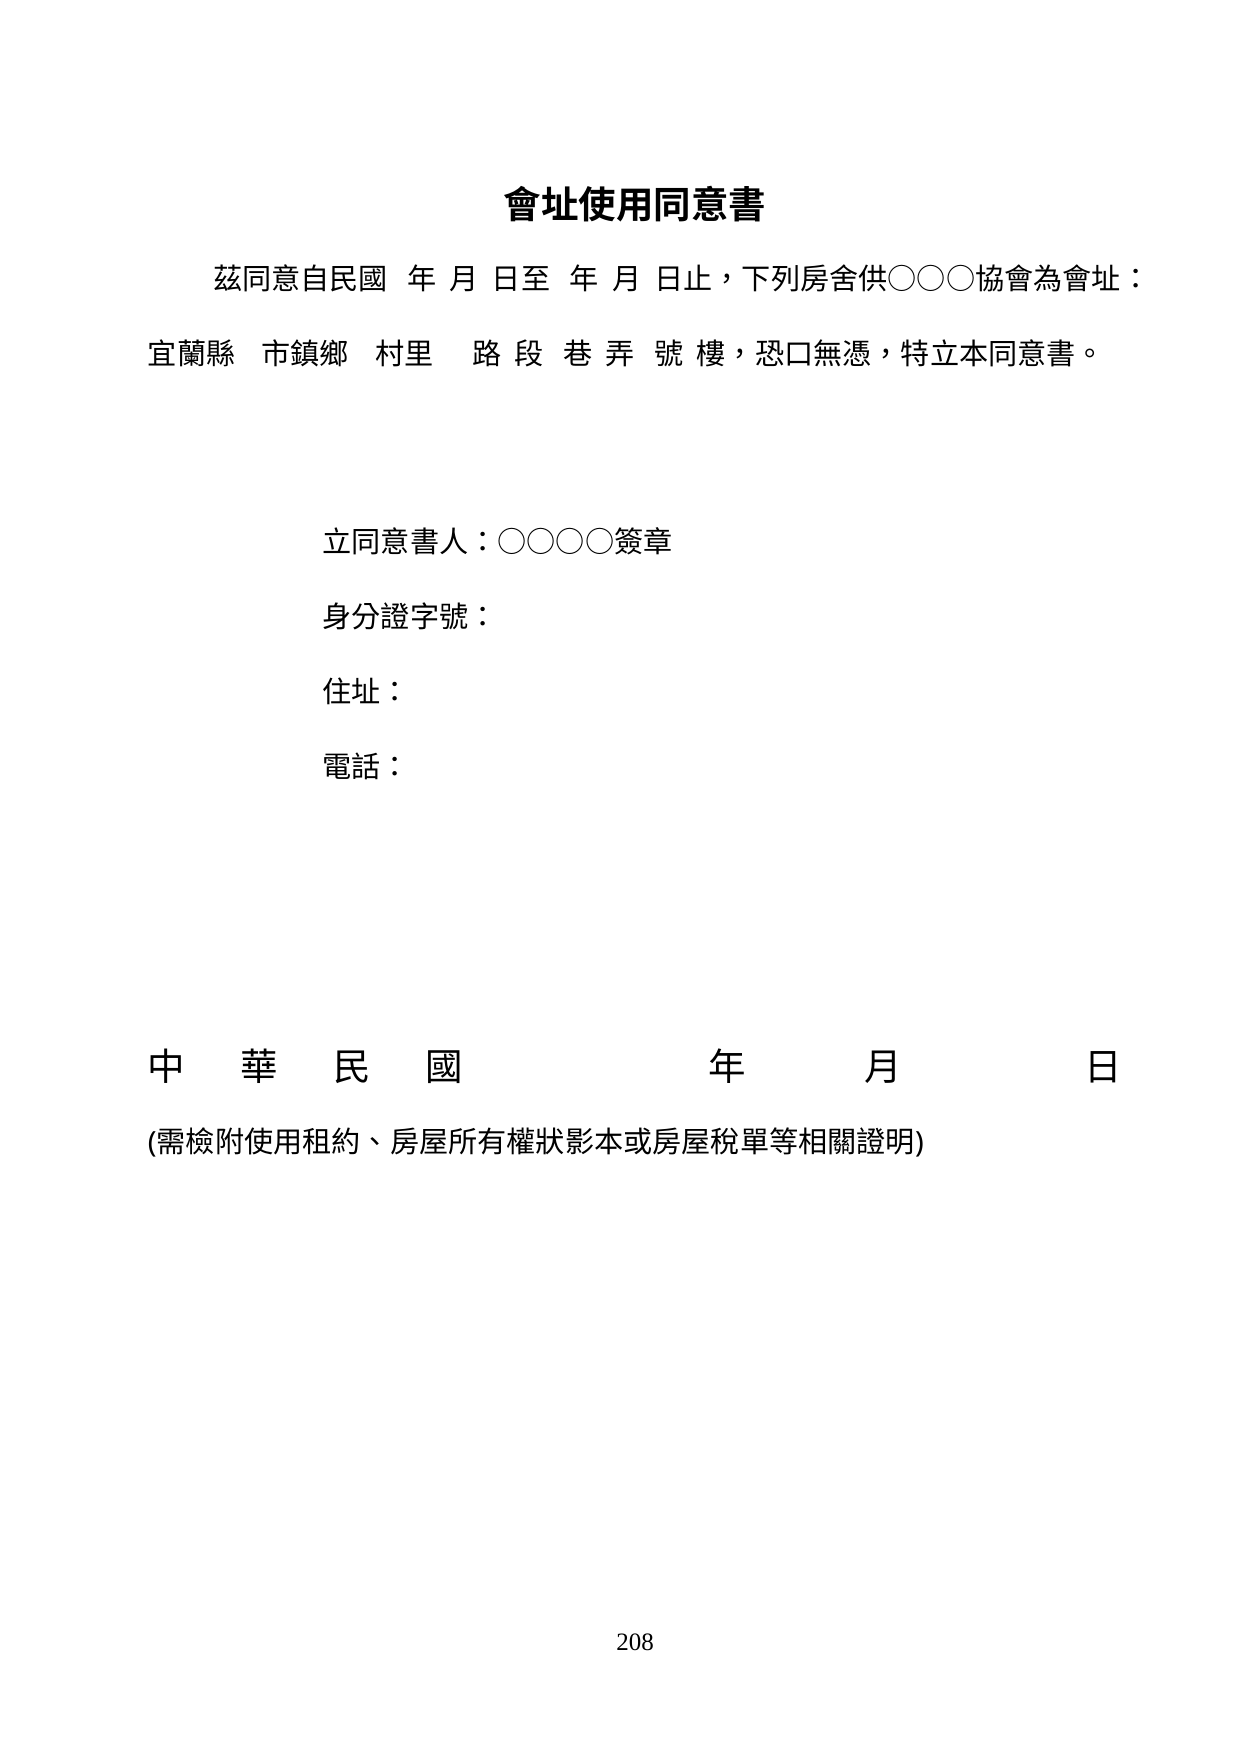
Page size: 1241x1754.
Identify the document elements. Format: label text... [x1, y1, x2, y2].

text 住址： [148, 652, 1122, 727]
text 會址使用同意書 [148, 164, 1122, 239]
text 身分證字號： [148, 577, 1122, 652]
text 茲同意自民國 年 月 日至 年 月 日止，下列房舍供○○○協會為會址：宜蘭縣 市鎮鄉 村里 路 段 巷 弄 號 樓，恐口無憑，特立本同意書。 [148, 239, 1122, 389]
text (需檢附使用租約、房屋所有權狀影本或房屋稅單等相關證明) [148, 1102, 1122, 1177]
text 立同意書人：○○○○簽章 [148, 502, 1122, 577]
text 電話： [148, 727, 1122, 802]
text 中華民國 年 月 日 [148, 1027, 1122, 1102]
